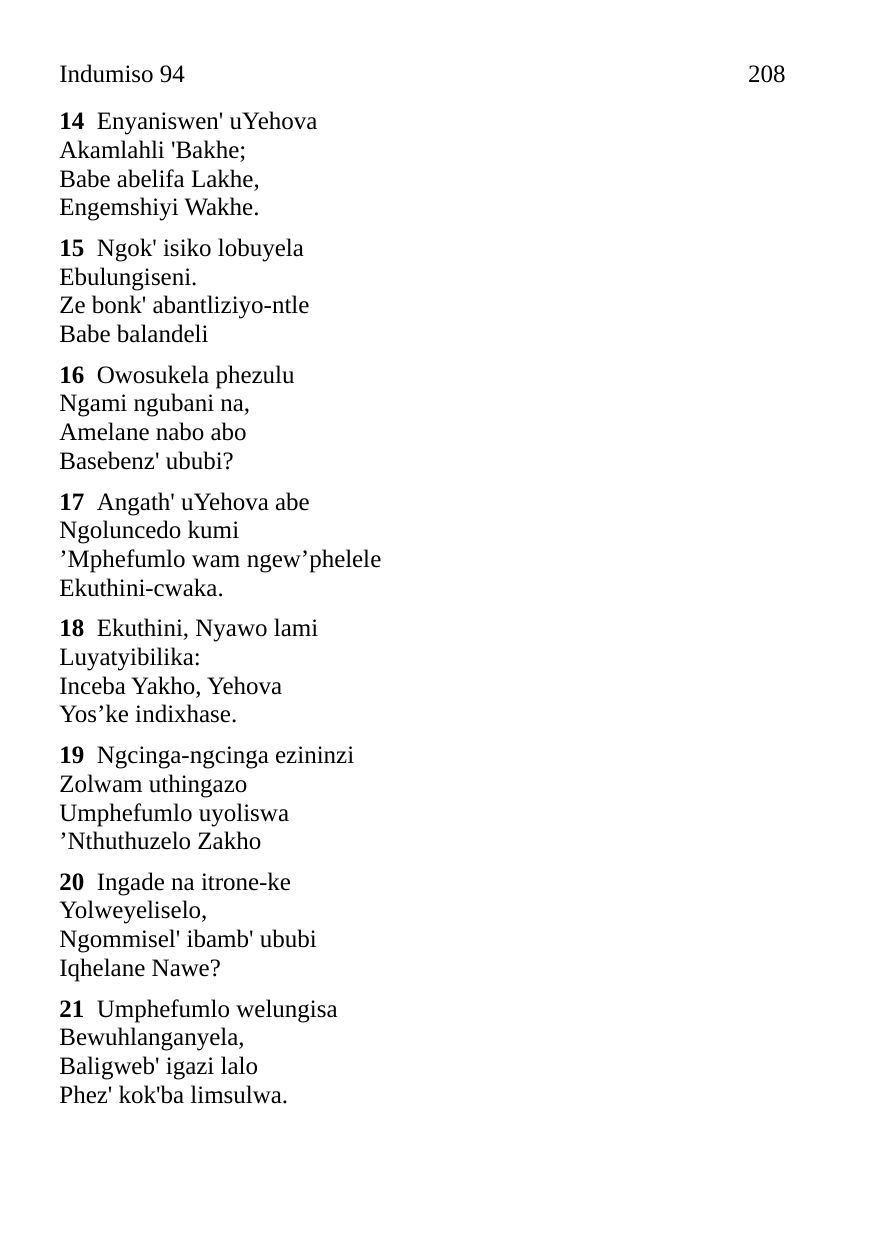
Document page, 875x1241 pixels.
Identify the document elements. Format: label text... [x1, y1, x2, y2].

text Phez' kok'ba limsulwa. [59, 1080, 786, 1109]
text Ngommisel' ibamb' ububi [59, 924, 786, 953]
text 19 Ngcinga-ngcinga ezininzi [59, 740, 786, 769]
text Amelane nabo abo [59, 417, 786, 446]
text Ekuthini-cwaka. [59, 573, 786, 602]
text Ze bonk' abantliziyo-ntle [59, 291, 786, 319]
text Babe balandeli [59, 319, 786, 348]
text Yos’ke indixhase. [59, 699, 786, 728]
text 15 Ngok' isiko lobuyela [59, 233, 786, 262]
text 20 Ingade na itrone-ke [59, 867, 786, 896]
text Ebulungiseni. [59, 262, 786, 291]
text 16 Owosukela phezulu [59, 360, 786, 388]
text Luyatyibilika: [59, 642, 786, 671]
text Babe abelifa Lakhe, [59, 164, 786, 192]
text Inceba Yakho, Yehova [59, 671, 786, 699]
text Akamlahli 'Bakhe; [59, 135, 786, 164]
text Baligweb' igazi lalo [59, 1051, 786, 1080]
text Ngoluncedo kumi [59, 515, 786, 544]
text ’Nthuthuzelo Zakho [59, 826, 786, 855]
text Yolweyeliselo, [59, 896, 786, 924]
text ’Mphefumlo wam ngew’phelele [59, 544, 786, 573]
text Bewuhlanganyela, [59, 1022, 786, 1051]
text 18 Ekuthini, Nyawo lami [59, 613, 786, 642]
text 14 Enyaniswen' uYehova [59, 106, 786, 135]
text Zolwam uthingazo [59, 769, 786, 798]
text Umphefumlo uyoliswa [59, 798, 786, 826]
text Ngami ngubani na, [59, 388, 786, 417]
text 21 Umphefumlo welungisa [59, 994, 786, 1022]
text 17 Angath' uYehova abe [59, 487, 786, 515]
text Engemshiyi Wakhe. [59, 192, 786, 221]
text Iqhelane Nawe? [59, 953, 786, 982]
text Basebenz' ububi? [59, 446, 786, 475]
